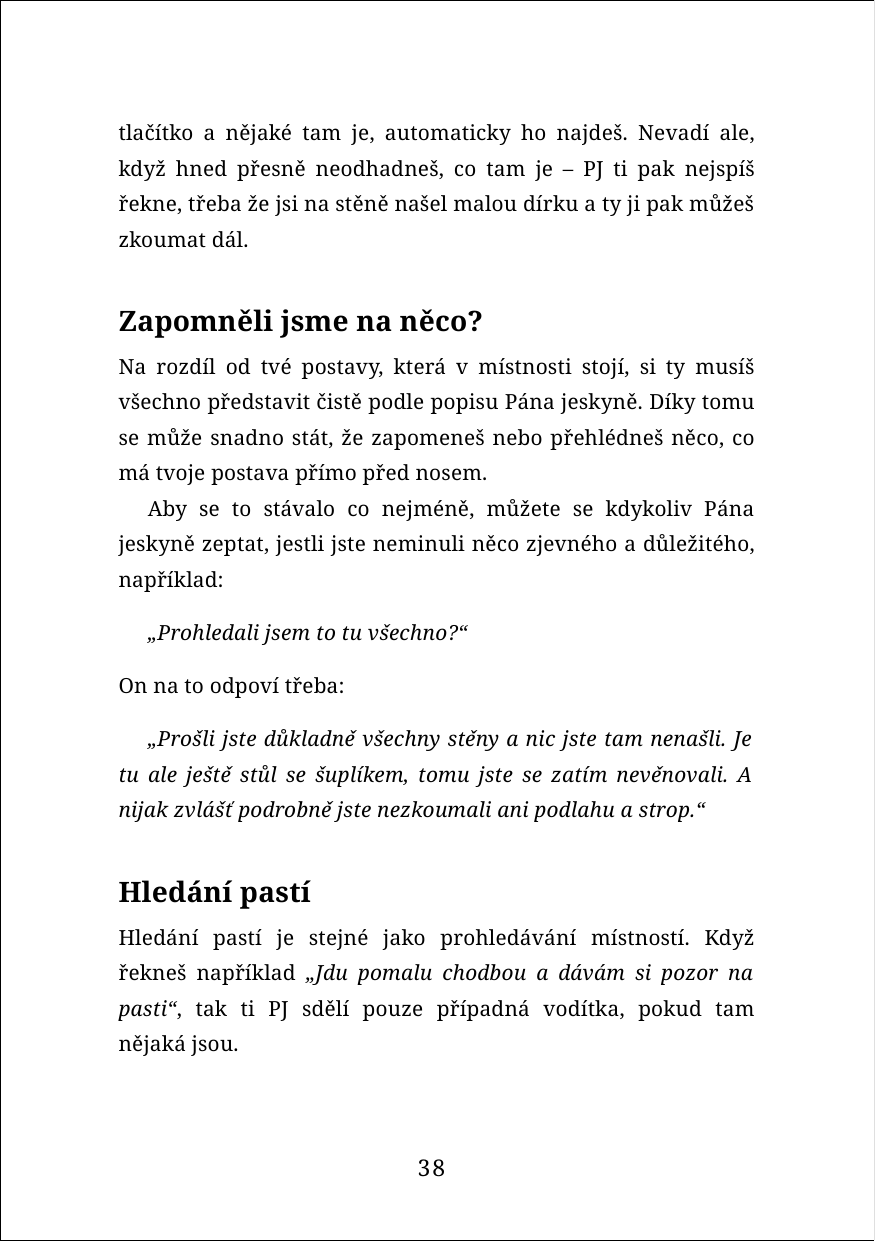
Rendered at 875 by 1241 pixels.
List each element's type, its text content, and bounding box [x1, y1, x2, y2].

subtitle Zapomněli jsme na něco? [118, 302, 756, 340]
subtitle Hledání pastí [118, 872, 756, 911]
text Hledání pastí je stejné jako prohledávání místností. Když řekneš například „Jdu pomalu chodbou a dávám si pozor na pasti“, tak ti PJ sdělí pouze případná vodítka, pokud tam nějaká jsou. [118, 923, 756, 1058]
text „Prošli jste důkladně všechny stěny a nic jste tam nenašli. Je tu ale ještě stůl se šuplíkem, tomu jste se zatím nevěnovali. A nijak zvlášť podrobně jste nezkoumali ani podlahu a strop.“ [118, 724, 756, 824]
text Na rozdíl od tvé postavy, která v místnosti stojí, si ty musíš všechno představit čistě podle popisu Pána jeskyně. Díky tomu se může snadno stát, že zapomeneš nebo přehlédneš něco, co má tvoje postava přímo před nosem. Aby se to stávalo co nejméně, můžete se kdykoliv Pána jeskyně zeptat, jestli jste neminuli něco zjevného a důležitého, například: [118, 352, 756, 593]
text „Prohledali jsem to tu všechno?“ [118, 618, 756, 647]
text On na to odpoví třeba: [118, 671, 756, 700]
text tlačítko a nějaké tam je, automaticky ho najdeš. Nevadí ale, když hned přesně neodhadneš, co tam je – PJ ti pak nejspíš řekne, třeba že jsi na stěně našel malou dírku a ty ji pak můžeš zkoumat dál. [118, 118, 756, 253]
